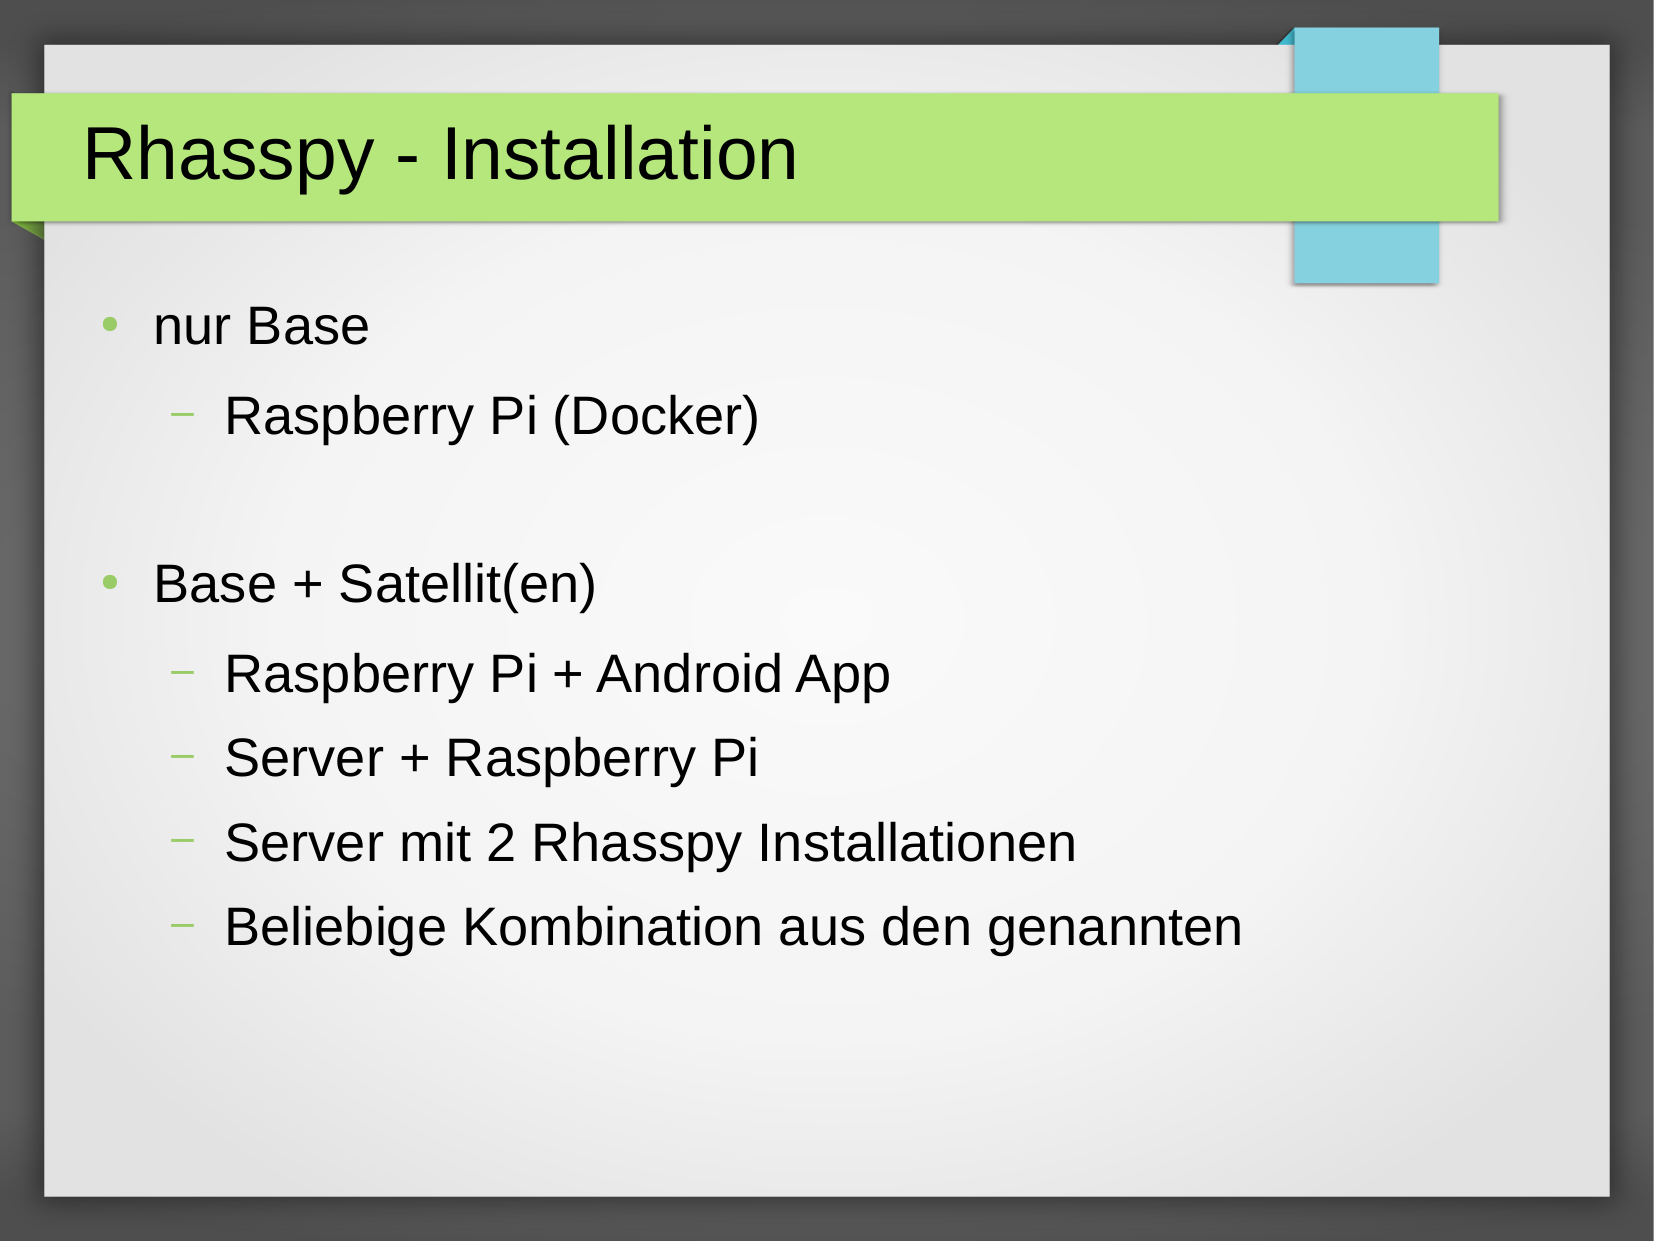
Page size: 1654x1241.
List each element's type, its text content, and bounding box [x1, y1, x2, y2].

title Rhasspy - Installation [82, 94, 1264, 213]
picture [0, 0, 1654, 1241]
list nur Base Raspberry Pi (Docker) Base + Satellit(en) Raspberry Pi + Android App Server + Raspberry Pi Server mit 2 Rhasspy Installationen Beliebige Kombination aus den genannten [82, 295, 1571, 1015]
